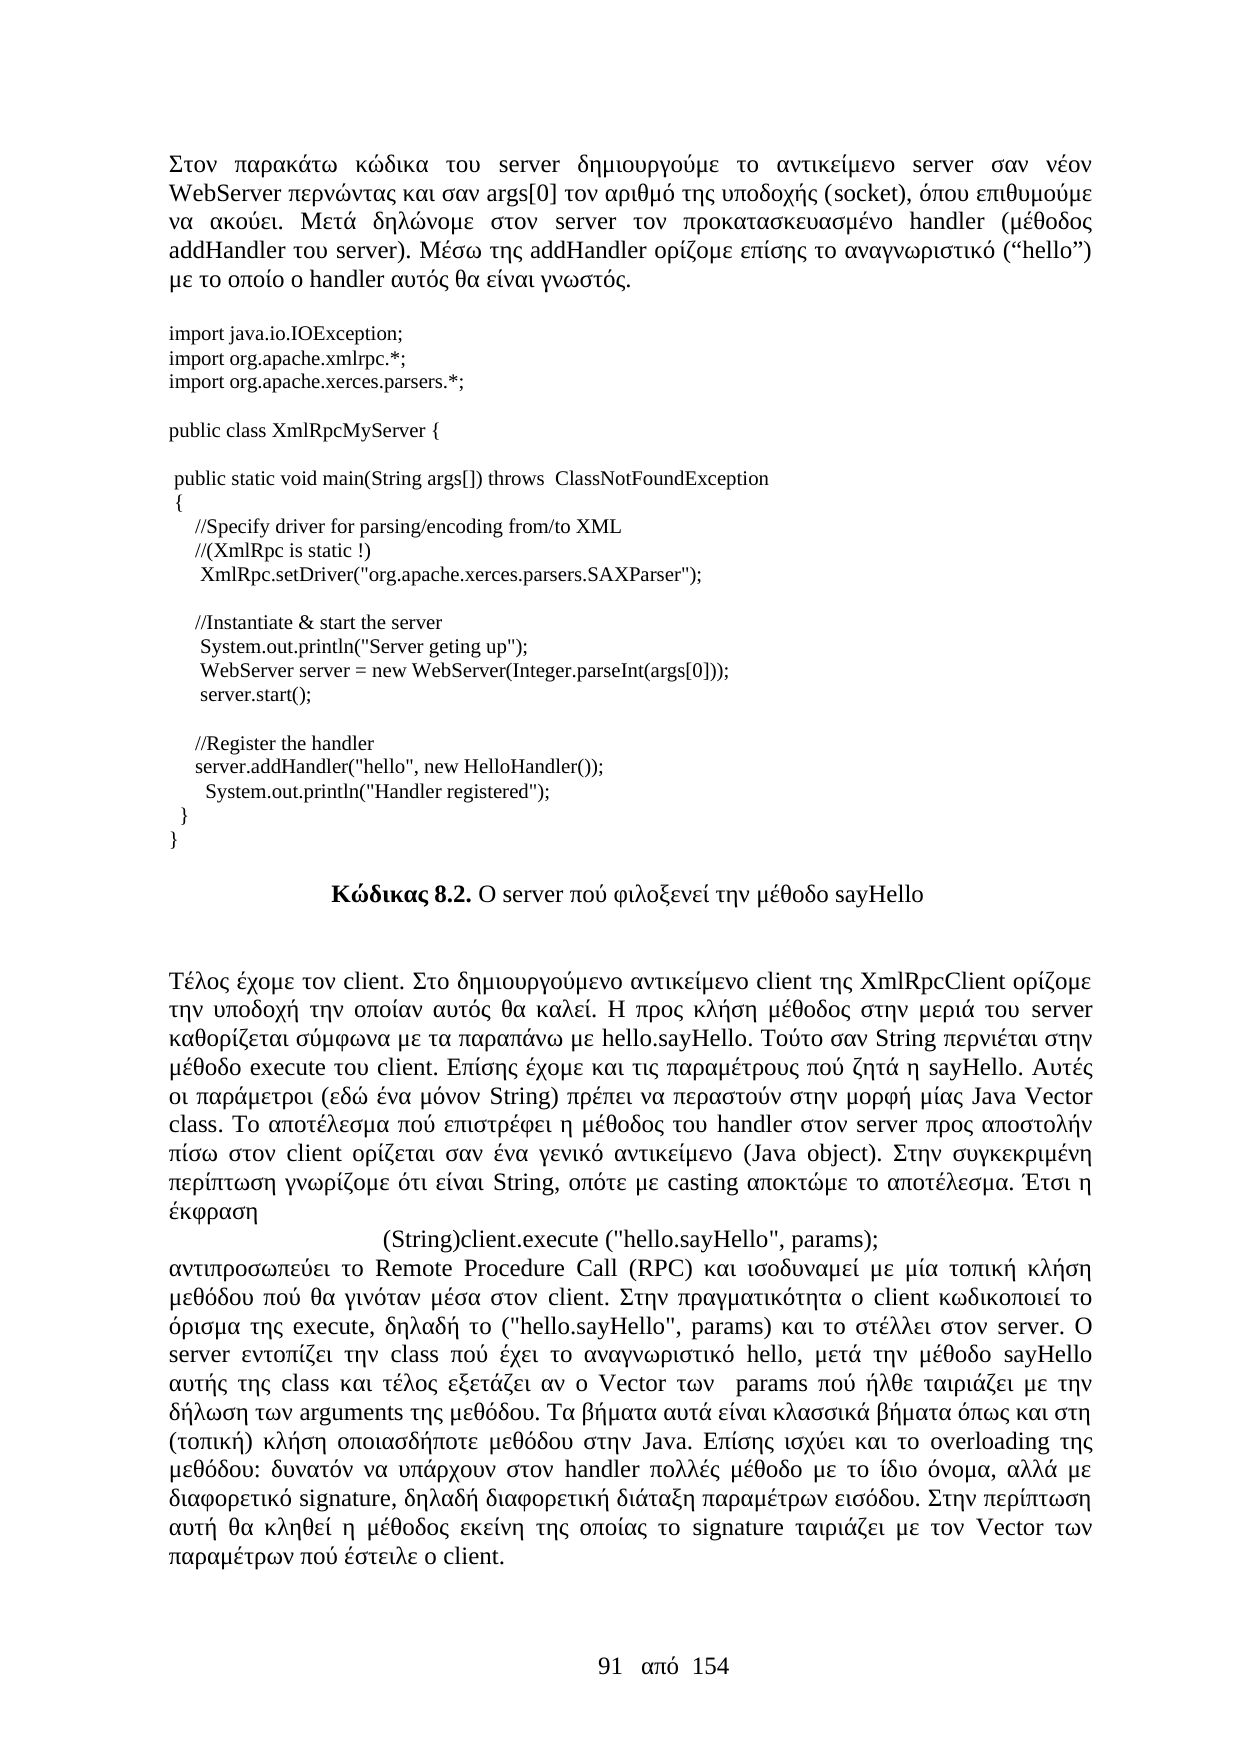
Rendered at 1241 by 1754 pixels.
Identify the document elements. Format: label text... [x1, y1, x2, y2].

text { [169, 490, 1092, 514]
text System.out.println("Handler registered"); [169, 778, 1092, 803]
text server.start(); [169, 682, 1092, 706]
text import org.apache.xmlrpc.*; [169, 345, 1092, 369]
text Κώδικας 8.2. Ο server πού φιλοξενεί την μέθοδο sayHello [169, 879, 1092, 908]
text import org.apache.xerces.parsers.*; [169, 369, 1092, 393]
text server.addHandler("hello", new HelloHandler()); [169, 754, 1092, 778]
text XmlRpc.setDriver("org.apache.xerces.parsers.SAXParser"); [169, 562, 1092, 586]
text //Register the handler [169, 730, 1092, 754]
text WebServer server = new WebServer(Integer.parseInt(args[0])); [169, 658, 1092, 682]
text αντιπροσωπεύει το Remote Procedure Call (RPC) και ισοδυναμεί με μία τοπική κλήση μεθόδου πού θα γινόταν μέσα στον client. Στην πραγματικότητα ο client κωδικοποιεί το όρισμα της execute, δηλαδή το ("hello.sayHello", params) και το στέλλει στον server. Ο server εντοπίζει την class πού έχει το αναγνωριστικό hello, μετά την μέθοδο sayHello αυτής της class και τέλος εξετάζει αν ο Vector των params πού ήλθε ταιριάζει με την δήλωση των arguments της μεθόδου. Τα βήματα αυτά είναι κλασσικά βήματα όπως και στη (τοπική) κλήση οποιασδήποτε μεθόδου στην Java. Επίσης ισχύει και το overloading της μεθόδου: δυνατόν να υπάρχουν στον handler πολλές μέθοδο με το ίδιο όνομα, αλλά με διαφορετικό signature, δηλαδή διαφορετική διάταξη παραμέτρων εισόδου. Στην περίπτωση αυτή θα κληθεί η μέθοδος εκείνη της οποίας το signature ταιριάζει με τον Vector των παραμέτρων πού έστειλε ο client. [169, 1253, 1092, 1569]
text Στον παρακάτω κώδικα του server δημιουργούμε το αντικείμενο server σαν νέον WebServer περνώντας και σαν args[0] τον αριθμό της υποδοχής (socket), όπου επιθυμούμε να ακούει. Μετά δηλώνομε στον server τον προκατασκευασμένο handler (μέθοδος addHandler του server). Μέσω της addHandler ορίζομε επίσης το αναγνωριστικό (“hello”) με το οποίο ο handler αυτός θα είναι γνωστός. [169, 149, 1092, 293]
text //(XmlRpc is static !) [169, 538, 1092, 562]
text (String)client.execute ("hello.sayHello", params); [169, 1224, 1092, 1253]
text import java.io.IOException; [169, 321, 1092, 345]
text System.out.println("Server geting up"); [169, 634, 1092, 658]
text } [169, 803, 1092, 827]
text //Instantiate & start the server [169, 610, 1092, 634]
text public static void main(String args[]) throws ClassNotFoundException [169, 466, 1092, 490]
text public class XmlRpcMyServer { [169, 418, 1092, 442]
text Τέλος έχομε τον client. Στο δημιουργούμενο αντικείμενο client της XmlRpcClient ορίζομε την υποδοχή την οποίαν αυτός θα καλεί. Η προς κλήση μέθοδος στην μεριά του server καθορίζεται σύμφωνα με τα παραπάνω με hello.sayHello. Τούτο σαν String περνιέται στην μέθοδο execute του client. Επίσης έχομε και τις παραμέτρους πού ζητά η sayHello. Αυτές οι παράμετροι (εδώ ένα μόνον String) πρέπει να περαστούν στην μορφή μίας Java Vector class. Το αποτέλεσμα πού επιστρέφει η μέθοδος του handler στον server προς αποστολήν πίσω στον client ορίζεται σαν ένα γενικό αντικείμενο (Java object). Στην συγκεκριμένη περίπτωση γνωρίζομε ότι είναι String, οπότε με casting αποκτώμε το αποτέλεσμα. Έτσι η έκφραση [169, 966, 1092, 1224]
text } [169, 827, 1092, 851]
text //Specify driver for parsing/encoding from/to XML [169, 514, 1092, 538]
